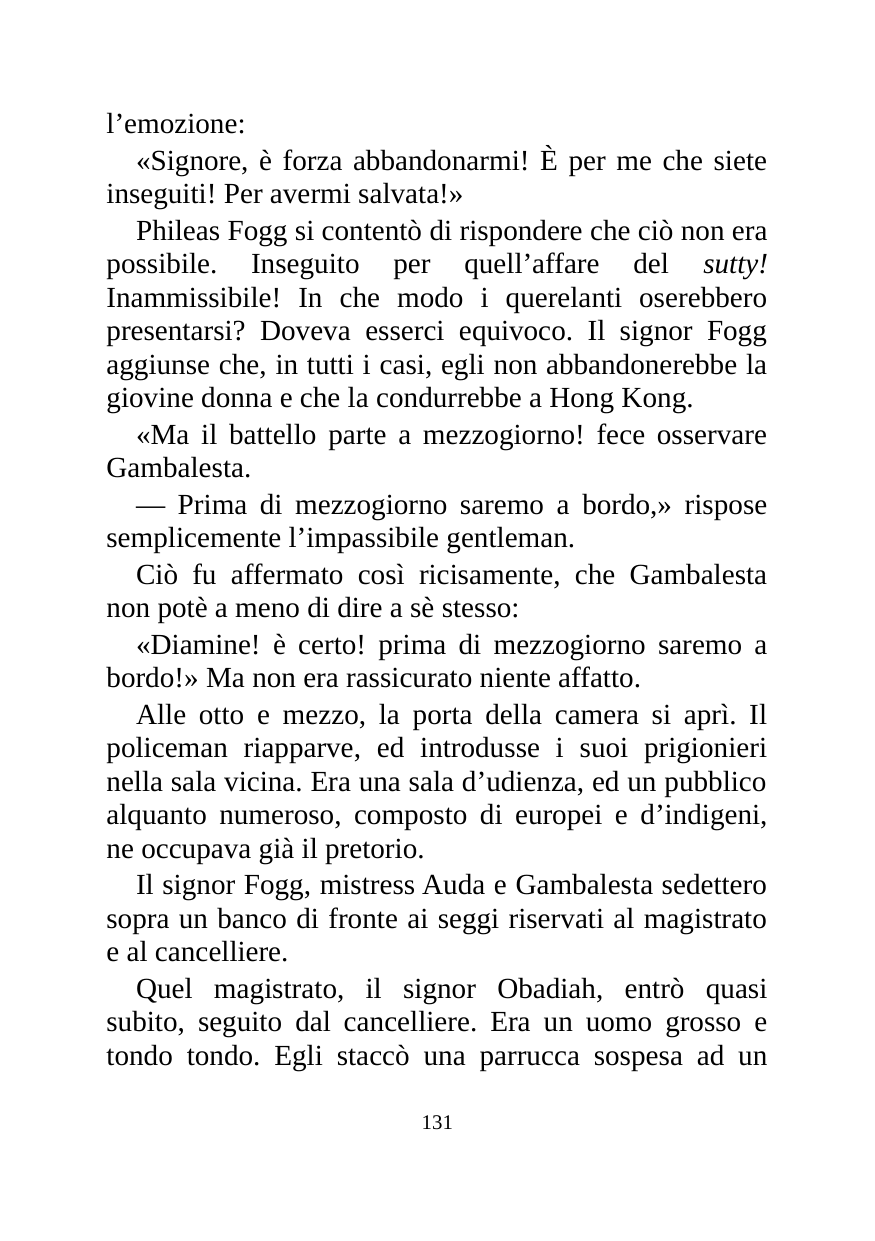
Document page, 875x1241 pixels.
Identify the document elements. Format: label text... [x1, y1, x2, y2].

text «Ma il battello parte a mezzogiorno! fece osservare Gambalesta. [106, 417, 768, 484]
text «Diamine! è certo! prima di mezzogiorno saremo a bordo!» Ma non era rassicurato niente affatto. [106, 627, 768, 694]
text l’emozione: [106, 106, 768, 140]
text Quel magistrato, il signor Obadiah, entrò quasi subito, seguito dal cancelliere. Era un uomo grosso e tondo tondo. Egli staccò una parrucca sospesa ad un [106, 971, 768, 1072]
text Phileas Fogg si contentò di rispondere che ciò non era possibile. Inseguito per quell’affare del sutty! Inammissibile! In che modo i querelanti oserebbero presentarsi? Doveva esserci equivoco. Il signor Fogg aggiunse che, in tutti i casi, egli non abbandonerebbe la giovine donna e che la condurrebbe a Hong Kong. [106, 213, 768, 414]
text Ciò fu affermato così ricisamente, che Gambalesta non potè a meno di dire a sè stesso: [106, 557, 768, 624]
text Il signor Fogg, mistress Auda e Gambalesta sedettero sopra un banco di fronte ai seggi riservati al magistrato e al cancelliere. [106, 867, 768, 968]
text — Prima di mezzogiorno saremo a bordo,» rispose semplicemente l’impassibile gentleman. [106, 487, 768, 554]
text Alle otto e mezzo, la porta della camera si aprì. Il policeman riapparve, ed introdusse i suoi prigionieri nella sala vicina. Era una sala d’udienza, ed un pubblico alquanto numeroso, composto di europei e d’indigeni, ne occupava già il pretorio. [106, 697, 768, 864]
text «Signore, è forza abbandonarmi! È per me che siete inseguiti! Per avermi salvata!» [106, 143, 768, 210]
